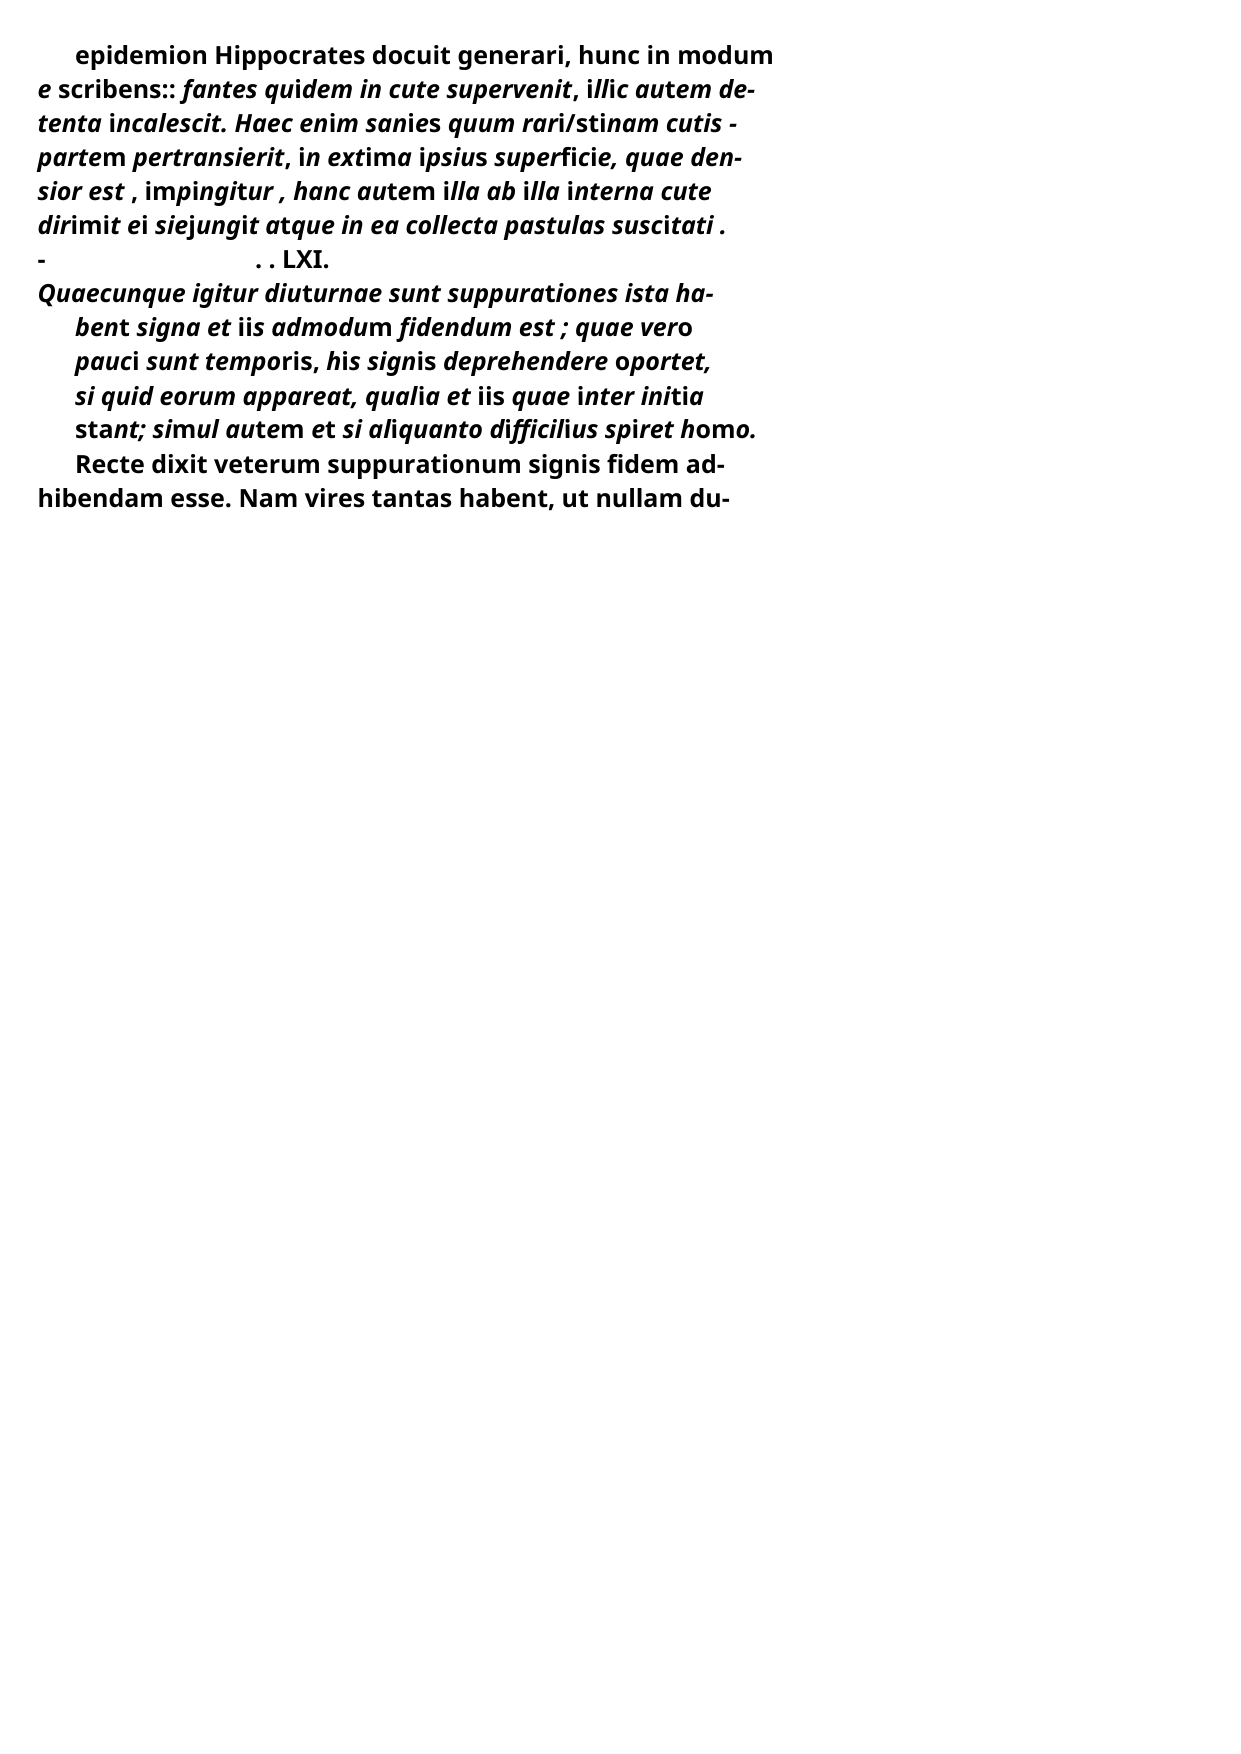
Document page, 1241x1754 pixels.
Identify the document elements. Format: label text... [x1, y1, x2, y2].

text epidemion Hippocrates docuit generari, hunc in modum e scribens:: fantes quidem in cute supervenit, illic autem de- tenta incalescit. Haec enim sanies quum rari/stinam cutis - partem pertransierit, in extima ipsius superficie, quae den- sior est , impingitur , hanc autem illa ab illa interna cute dirimit ei siejungit atque in ea collecta pastulas suscitati . [37, 37, 1203, 242]
text Recte dixit veterum suppurationum signis fidem ad- hibendam esse. Nam vires tantas habent, ut nullam du- [37, 446, 1203, 514]
text Quaecunque igitur diuturnae sunt suppurationes ista ha- bent signa et iis admodum fidendum est ; quae vero pauci sunt temporis, his signis deprehendere oportet, si quid eorum appareat, qualia et iis quae inter initia stant; simul autem et si aliquanto difficilius spiret homo. [37, 276, 1203, 446]
text - . . LXI. [37, 242, 1203, 276]
